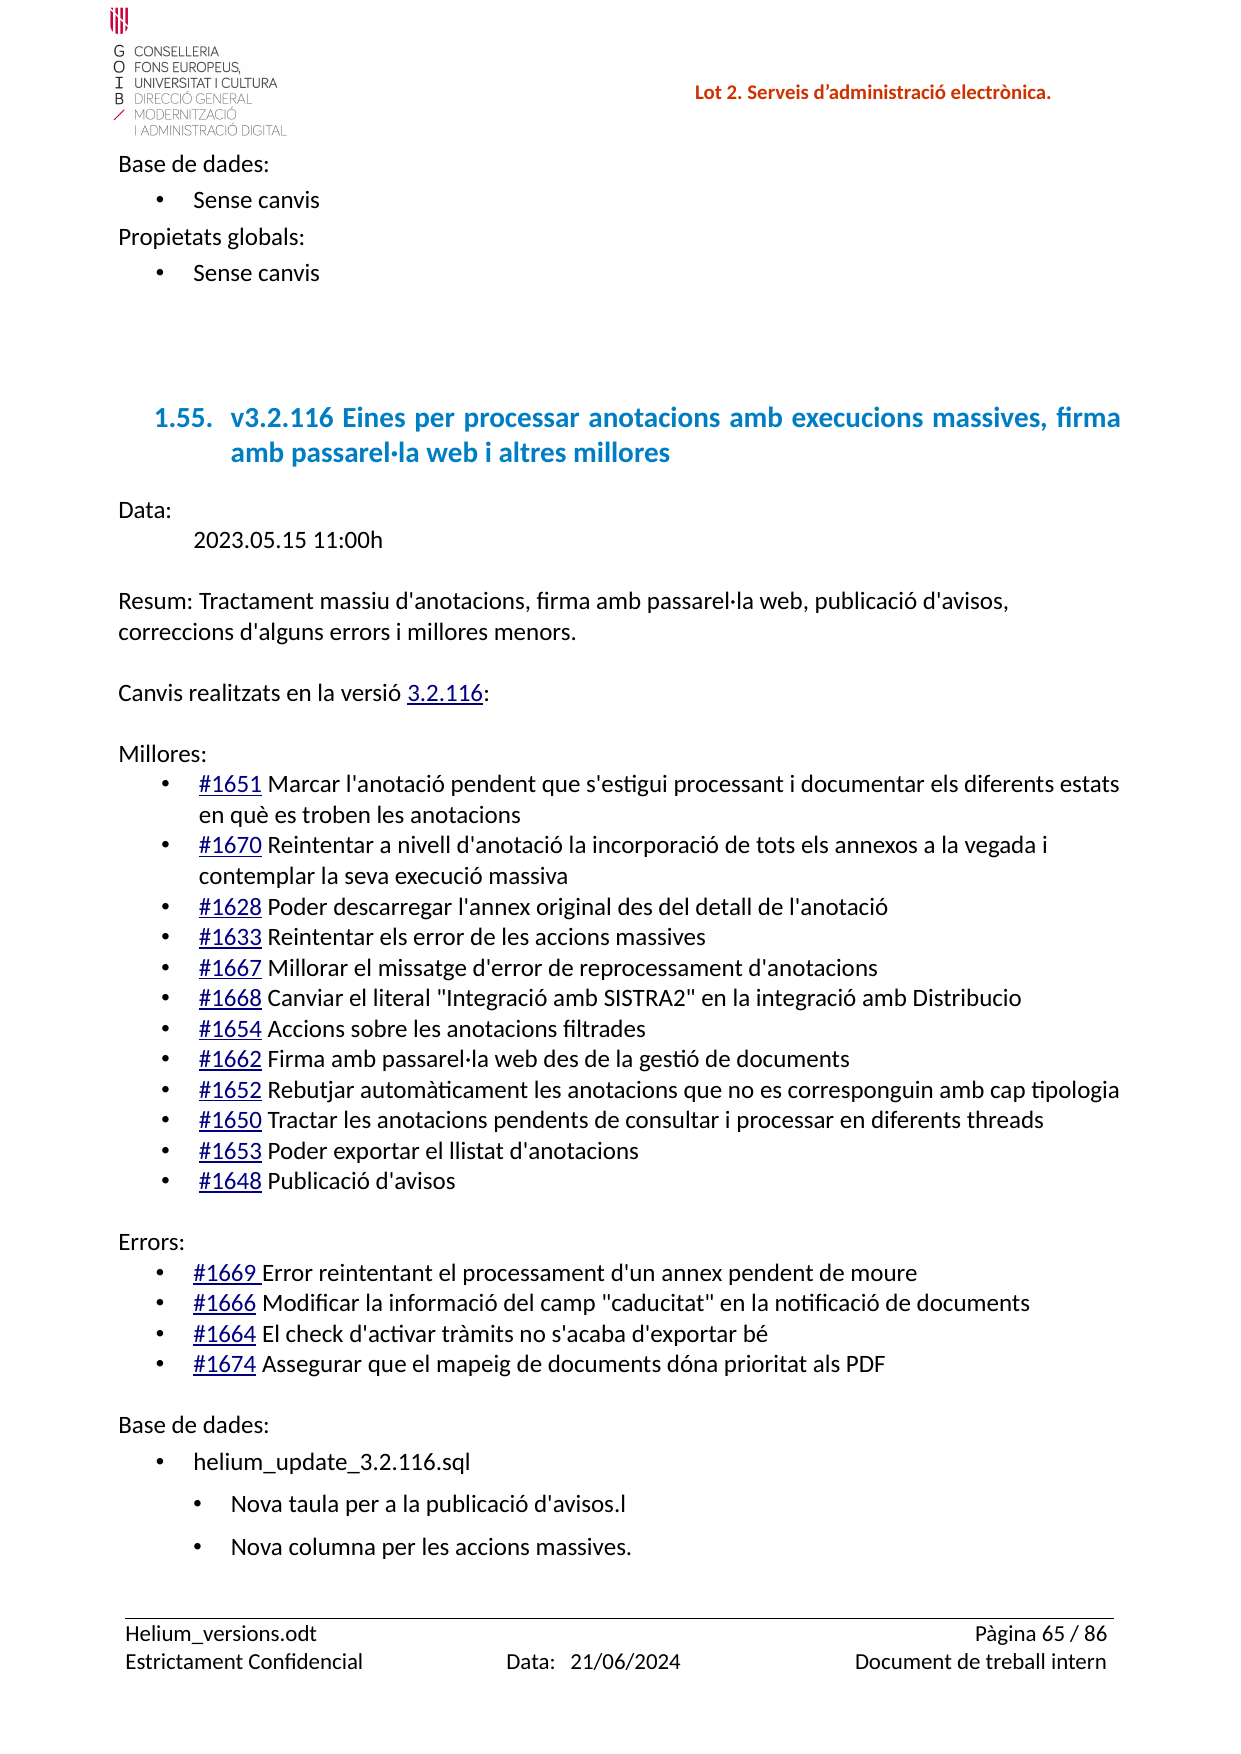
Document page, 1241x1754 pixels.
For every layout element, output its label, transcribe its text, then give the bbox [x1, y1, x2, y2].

list #1654 Accions sobre les anotacions filtrades [161, 1013, 1122, 1043]
list #1650 Tractar les anotacions pendents de consultar i processar en diferents threads [161, 1104, 1122, 1135]
list #1648 Publicació d'avisos [161, 1165, 1122, 1196]
subtitle v3.2.116 Eines per processar anotacions amb execucions massives, firma amb passarel·la web i altres millores [153, 399, 1122, 470]
list #1628 Poder descarregar l'annex original des del detall de l'anotació [161, 891, 1122, 921]
text 2023.05.15 11:00h [118, 524, 1122, 555]
text Resum: Tractament massiu d'anotacions, firma amb passarel·la web, publicació d'avisos, correccions d'alguns errors i millores menors. [118, 585, 1122, 646]
text Millores: [118, 738, 1122, 768]
list #1674 Assegurar que el mapeig de documents dóna prioritat als PDF [156, 1348, 1122, 1379]
list Nova columna per les accions massives. [193, 1531, 1122, 1561]
text Data: [118, 494, 1122, 524]
picture [100, 0, 297, 144]
list #1664 El check d'activar tràmits no s'acaba d'exportar bé [156, 1318, 1122, 1348]
text Base de dades: [118, 1409, 1122, 1440]
text Errors: [118, 1226, 1122, 1257]
list helium_update_3.2.116.sql [156, 1446, 1122, 1476]
list #1667 Millorar el missatge d'error de reprocessament d'anotacions [161, 952, 1122, 982]
list #1666 Modificar la informació del camp "caducitat" en la notificació de documents [156, 1287, 1122, 1318]
list Nova taula per a la publicació d'avisos.l [193, 1488, 1122, 1519]
list #1653 Poder exportar el llistat d'anotacions [161, 1135, 1122, 1165]
text Propietats globals: [118, 221, 1122, 251]
list #1651 Marcar l'anotació pendent que s'estigui processant i documentar els diferents estats en què es troben les anotacions [161, 768, 1122, 829]
text Canvis realitzats en la versió 3.2.116: [118, 677, 1122, 707]
list #1670 Reintentar a nivell d'anotació la incorporació de tots els annexos a la vegada i contemplar la seva execució massiva [161, 829, 1122, 891]
list #1669 Error reintentant el processament d'un annex pendent de moure [156, 1257, 1122, 1287]
list #1662 Firma amb passarel·la web des de la gestió de documents [161, 1043, 1122, 1074]
list #1633 Reintentar els error de les accions massives [161, 921, 1122, 952]
list #1668 Canviar el literal "Integració amb SISTRA2" en la integració amb Distribucio [161, 982, 1122, 1013]
list Sense canvis [156, 184, 1122, 215]
list Sense canvis [156, 257, 1122, 288]
list #1652 Rebutjar automàticament les anotacions que no es corresponguin amb cap tipologia [161, 1074, 1122, 1104]
text Base de dades: [118, 148, 1122, 178]
